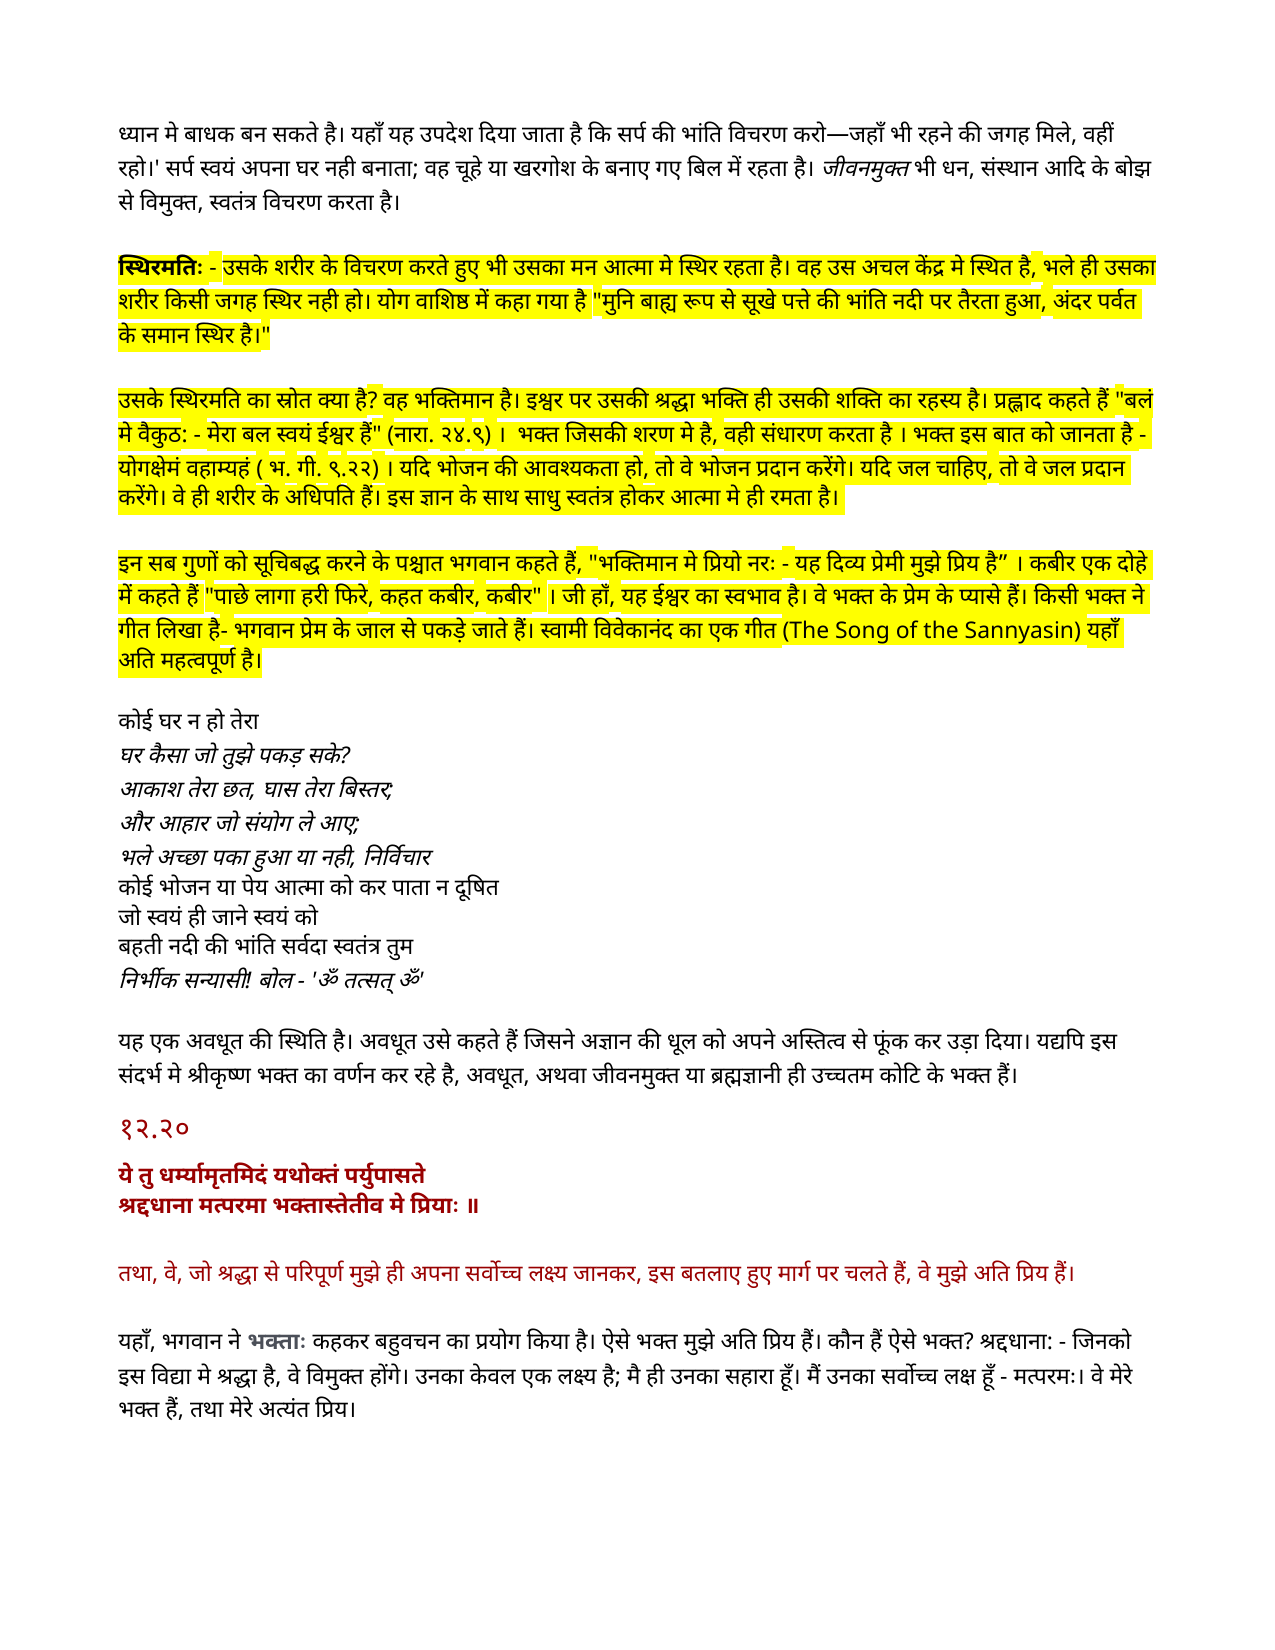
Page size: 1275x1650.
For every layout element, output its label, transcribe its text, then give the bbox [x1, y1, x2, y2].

text ये तु धर्म्यामृतमिदं यथोक्तं पर्युपासते [118, 1163, 1157, 1193]
subtitle १२.२० [118, 1108, 1157, 1151]
text निर्भीक सन्यासी! बोल - 'ॐ तत्सत् ॐ' [118, 964, 1157, 998]
text कोई भोजन या पेय आत्मा को कर पाता न दूषित [118, 874, 1157, 904]
text इन सब गुणों को सूचिबद्ध करने के पश्चात भगवान कहते हैं, "भक्तिमान मे प्रियो नरः - यह दिव्य प्रेमी मुझे प्रिय है” । कबीर एक दोहे में कहते हैं "पाछे लागा हरी फिरे, कहत कबीर, कबीर" । जी हाँ, यह ईश्वर का स्वभाव है। वे भक्त के प्रेम के प्यासे हैं। किसी भक्त ने गीत लिखा है- भगवान प्रेम के जाल से पकड़े जाते हैं। स्वामी विवेकानंद का एक गीत (The Song of the Sannyasin) यहाँ अति महत्वपूर्ण है। [118, 546, 1157, 678]
text बहती नदी की भांति सर्वदा स्वतंत्र तुम [118, 934, 1157, 964]
text जो स्वयं ही जाने स्वयं को [118, 904, 1157, 934]
text आकाश तेरा छत, घास तेरा बिस्तर; [118, 773, 1157, 807]
text तथा, वे, जो श्रद्धा से परिपूर्ण मुझे ही अपना सर्वोच्च लक्ष्य जानकर, इस बतलाए हुए मार्ग पर चलते हैं, वे मुझे अति प्रिय हैं। [118, 1257, 1157, 1291]
text कोई घर न हो तेरा [118, 709, 1157, 739]
text यह एक अवधूत की स्थिति है। अवधूत उसे कहते हैं जिसने अज्ञान की धूल को अपने अस्तित्व से फूंक कर उड़ा दिया। यद्यपि इस संदर्भ मे श्रीकृष्ण भक्त का वर्णन कर रहे है, अवधूत, अथवा जीवनमुक्त या ब्रह्मज्ञानी ही उच्चतम कोटि के भक्त हैं। [118, 1029, 1157, 1093]
text घर कैसा जो तुझे पकड़ सके? [118, 739, 1157, 773]
text स्थिरमतिः - उसके शरीर के विचरण करते हुए भी उसका मन आत्मा मे स्थिर रहता है। वह उस अचल केंद्र मे स्थित है, भले ही उसका शरीर किसी जगह स्थिर नही हो। योग वाशिष्ठ में कहा गया है "मुनि बाह्य रूप से सूखे पत्ते की भांति नदी पर तैरता हुआ, अंदर पर्वत के समान स्थिर है।" [118, 251, 1157, 352]
text उसके स्थिरमति का स्रोत क्या है? वह भक्तिमान है। इश्वर पर उसकी श्रद्धा भक्ति ही उसकी शक्ति का रहस्य है। प्रह्लाद कहते हैं "बलं मे वैकुठ: - मेरा बल स्वयं ईश्वर हैं" (नारा. २४.९) । भक्त जिसकी शरण मे है, वही संधारण करता है । भक्त इस बात को जानता है - योगक्षेमं वहाम्यहं ( भ. गी. ९.२२) । यदि भोजन की आवश्यकता हो, तो वे भोजन प्रदान करेंगे। यदि जल चाहिए, तो वे जल प्रदान करेंगे। वे ही शरीर के अधिपति हैं। इस ज्ञान के साथ साधु स्वतंत्र होकर आत्मा मे ही रमता है। [118, 384, 1157, 515]
text भले अच्छा पका हुआ या नही, निर्विचार [118, 841, 1157, 874]
text और आहार जो संयोग ले आए; [118, 807, 1157, 841]
text यहाँ, भगवान ने भक्ताः कहकर बहुवचन का प्रयोग किया है। ऐसे भक्त मुझे अति प्रिय हैं। कौन हैं ऐसे भक्त? श्रद्दधाना: - जिनको इस विद्या मे श्रद्धा है, वे विमुक्त होंगे। उनका केवल एक लक्ष्य है; मै ही उनका सहारा हूँ। मैं उनका सर्वोच्च लक्ष हूँ - मत्परमः। वे मेरे भक्त हैं, तथा मेरे अत्यंत प्रिय। [118, 1325, 1157, 1427]
text ध्यान मे बाधक बन सकते है। यहाँ यह उपदेश दिया जाता है कि सर्प की भांति विचरण करो—जहाँ भी रहने की जगह मिले, वहीं रहो।' सर्प स्वयं अपना घर नही बनाता; वह चूहे या खरगोश के बनाए गए बिल में रहता है। जीवनमुक्त भी धन, संस्थान आदि के बोझ से विमुक्त, स्वतंत्र विचरण करता है। [118, 118, 1157, 220]
text श्रद्दधाना मत्परमा भक्तास्तेतीव मे प्रियाः ॥ [118, 1193, 1157, 1223]
